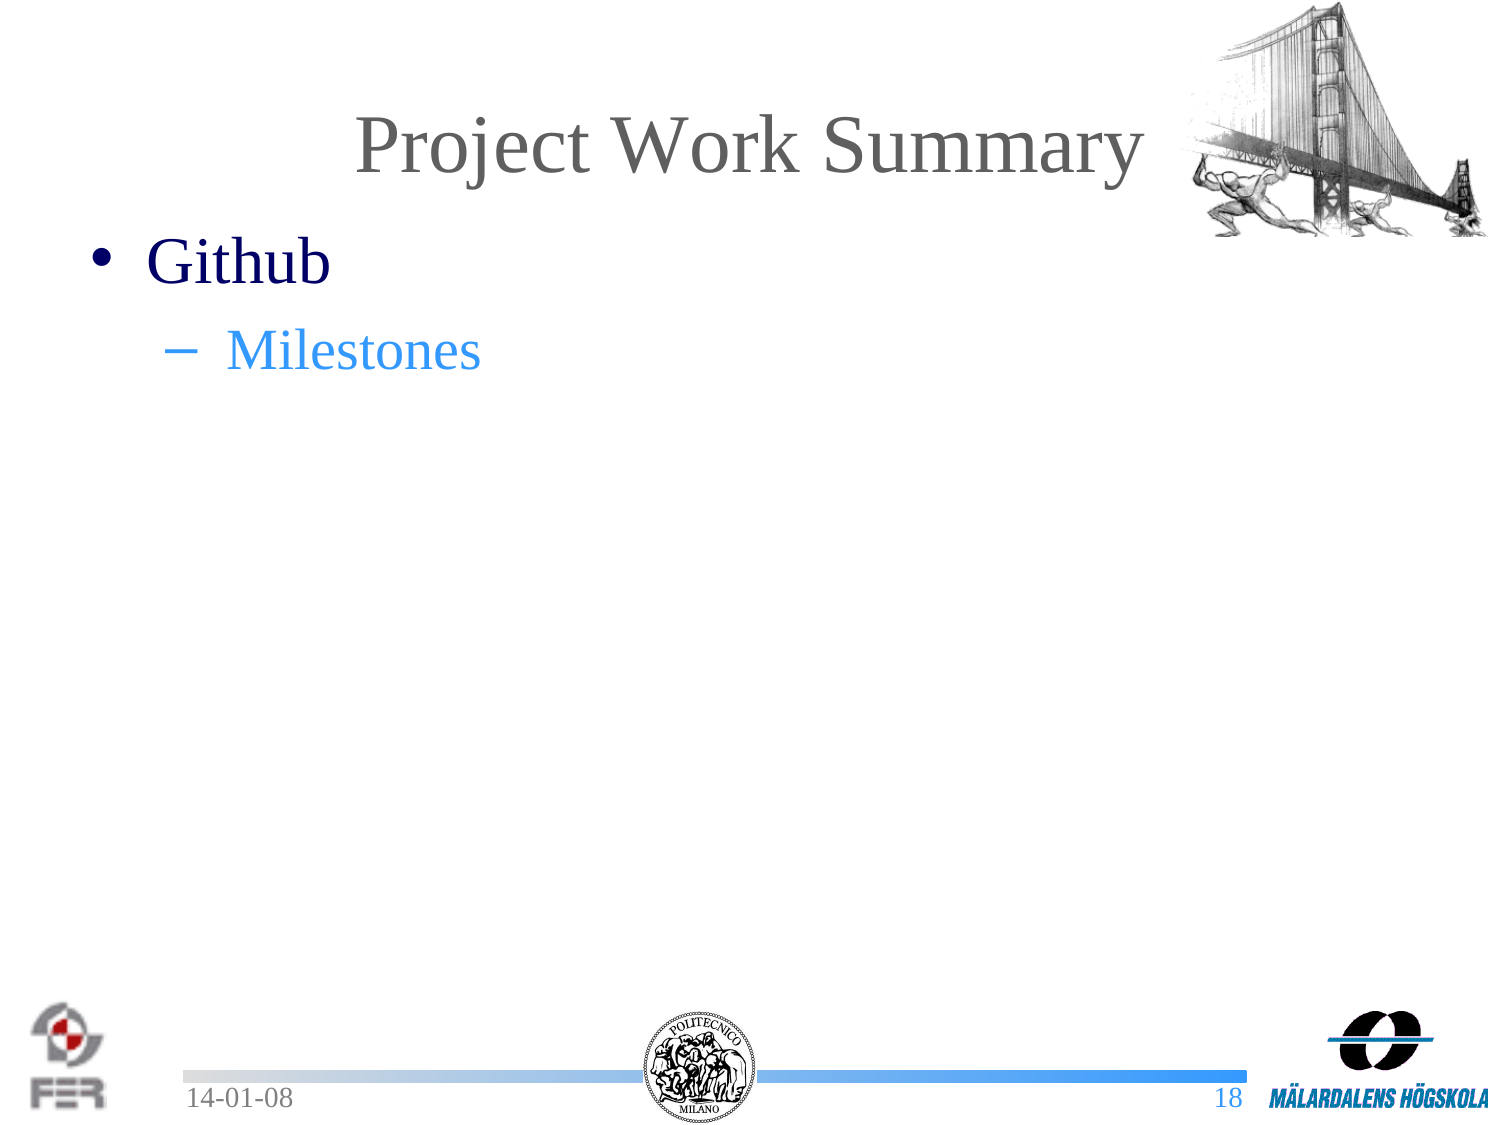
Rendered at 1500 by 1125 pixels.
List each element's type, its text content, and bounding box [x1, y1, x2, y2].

picture [643, 1011, 757, 1123]
list Github Milestones [75, 209, 1426, 952]
picture [1435, 1096, 1441, 1104]
picture [1175, 0, 1488, 237]
picture [29, 987, 107, 1125]
picture [1368, 1093, 1374, 1104]
text_box 14-01-08 [171, 1070, 396, 1114]
text_box [1186, 1070, 1258, 1114]
picture [1454, 1091, 1459, 1108]
title Project Work Summary [75, 45, 1175, 209]
picture [1269, 1011, 1488, 1108]
